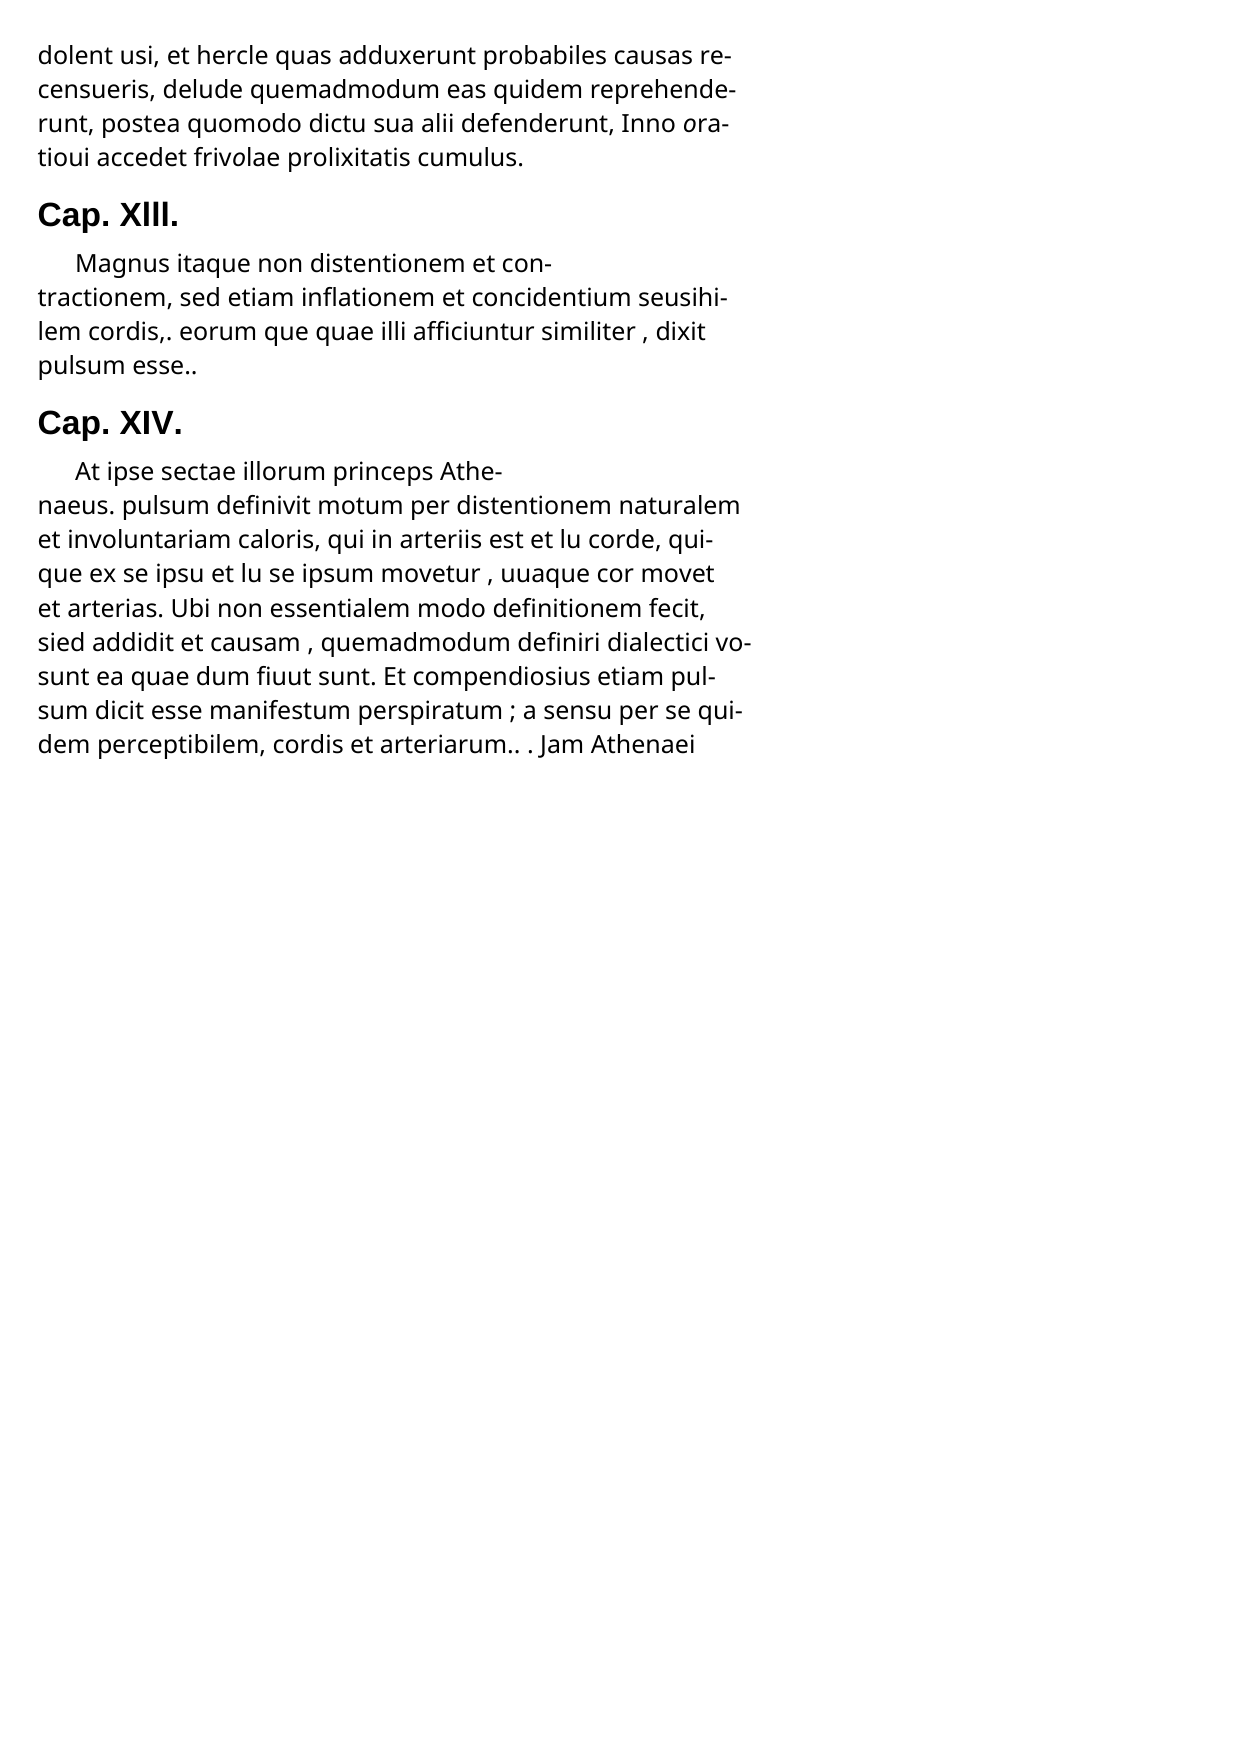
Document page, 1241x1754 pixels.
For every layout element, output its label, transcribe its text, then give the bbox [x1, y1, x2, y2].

subtitle Cap. XIV. [37, 403, 1203, 441]
text At ipse sectae illorum princeps Athe- naeus. pulsum definivit motum per distentionem naturalem et involuntariam caloris, qui in arteriis est et lu corde, qui- que ex se ipsu et lu se ipsum movetur , uuaque cor movet et arterias. Ubi non essentialem modo definitionem fecit, sied addidit et causam , quemadmodum definiri dialectici vo- sunt ea quae dum fiuut sunt. Et compendiosius etiam pul- sum dicit esse manifestum perspiratum ; a sensu per se qui- dem perceptibilem, cordis et arteriarum.. . Jam Athenaei [37, 454, 1203, 761]
subtitle Cap. Xlll. [37, 194, 1203, 233]
text dolent usi, et hercle quas adduxerunt probabiles causas re- censueris, delude quemadmodum eas quidem reprehende- runt, postea quomodo dictu sua alii defenderunt, Inno ora- tioui accedet frivolae prolixitatis cumulus. [37, 37, 1203, 174]
text Magnus itaque non distentionem et con- tractionem, sed etiam inflationem et concidentium seusihi- lem cordis,. eorum que quae illi afficiuntur similiter , dixit pulsum esse.. [37, 246, 1203, 382]
